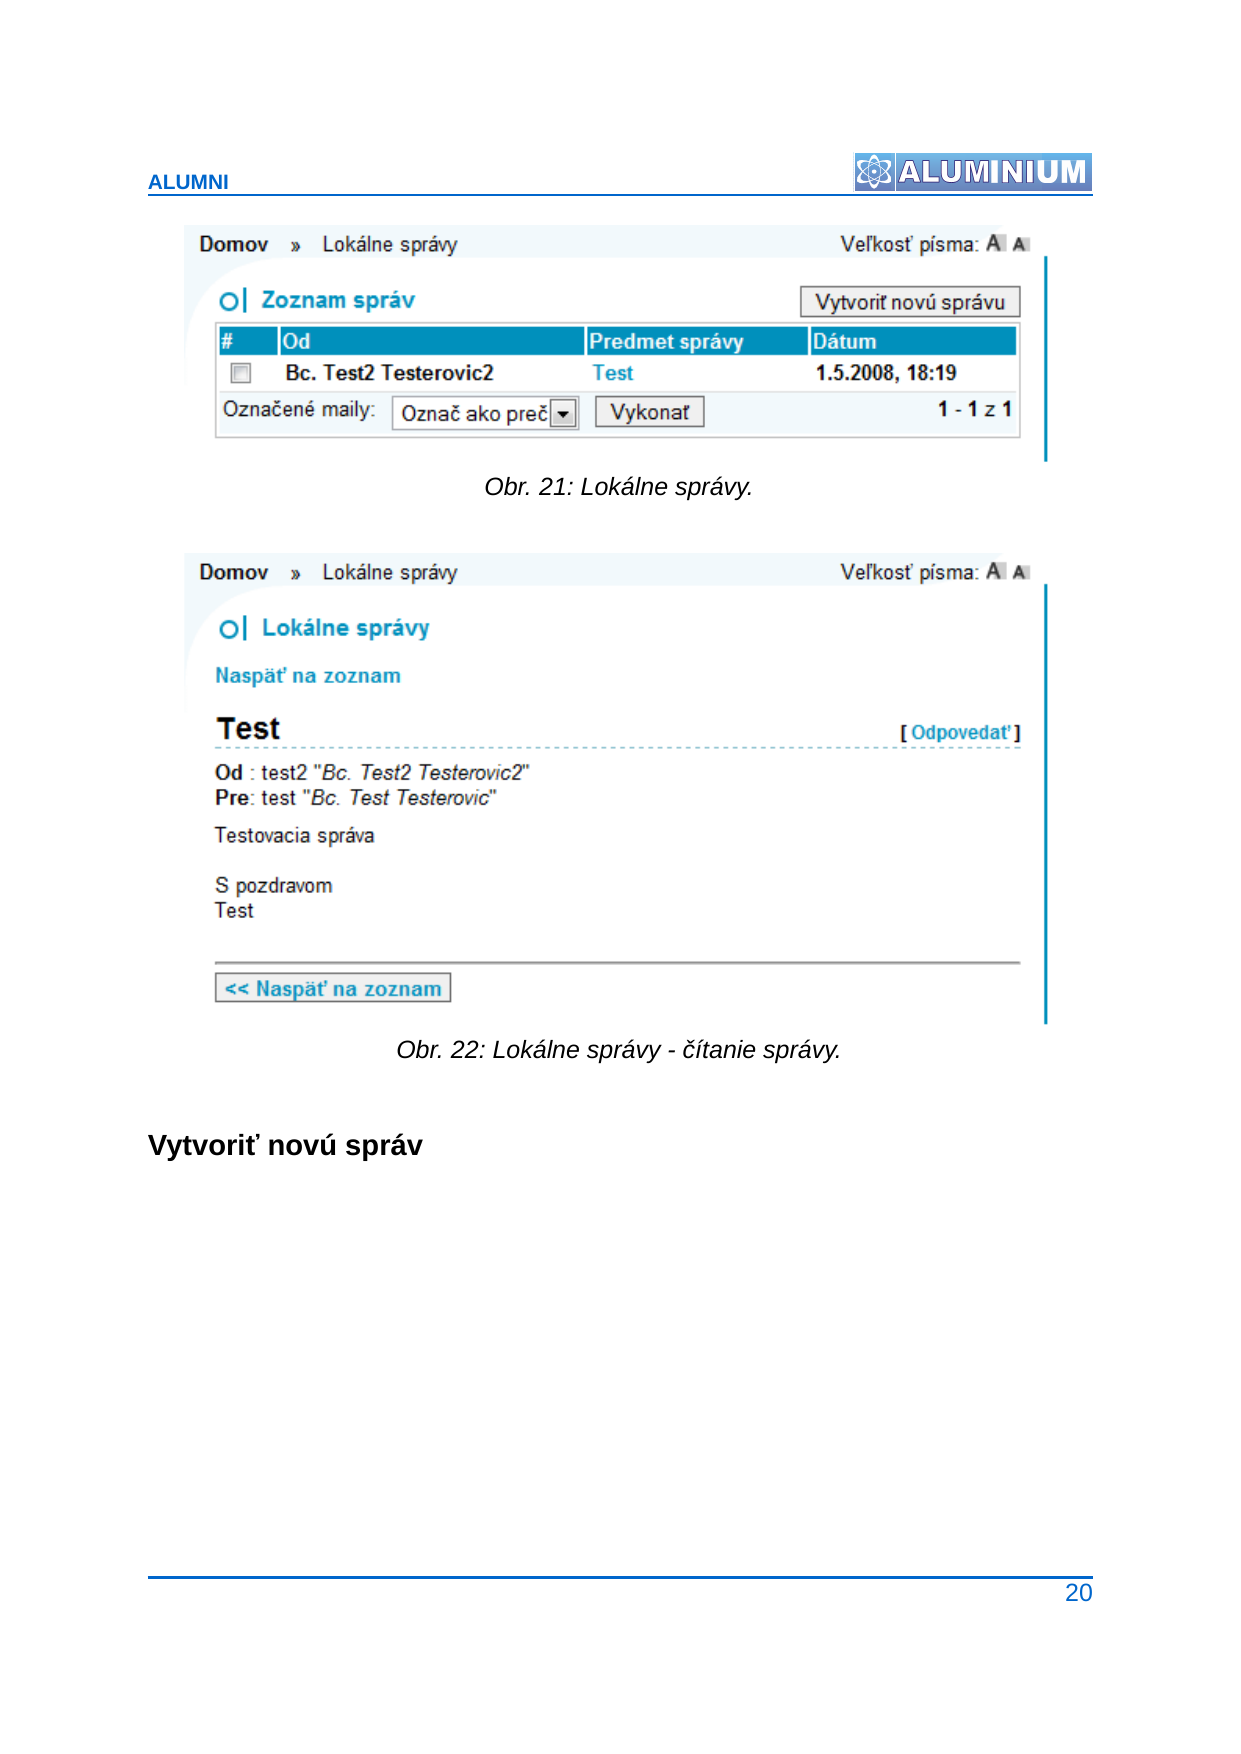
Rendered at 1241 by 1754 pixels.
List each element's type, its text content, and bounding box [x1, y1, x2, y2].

picture [184, 225, 1057, 473]
subtitle Vytvoriť novú správ [148, 1129, 1093, 1162]
picture [184, 553, 1057, 1037]
text Obr. 21: Lokálne správy. [182, 473, 1058, 500]
text Obr. 22: Lokálne správy - čítanie správy. [184, 1037, 1056, 1064]
